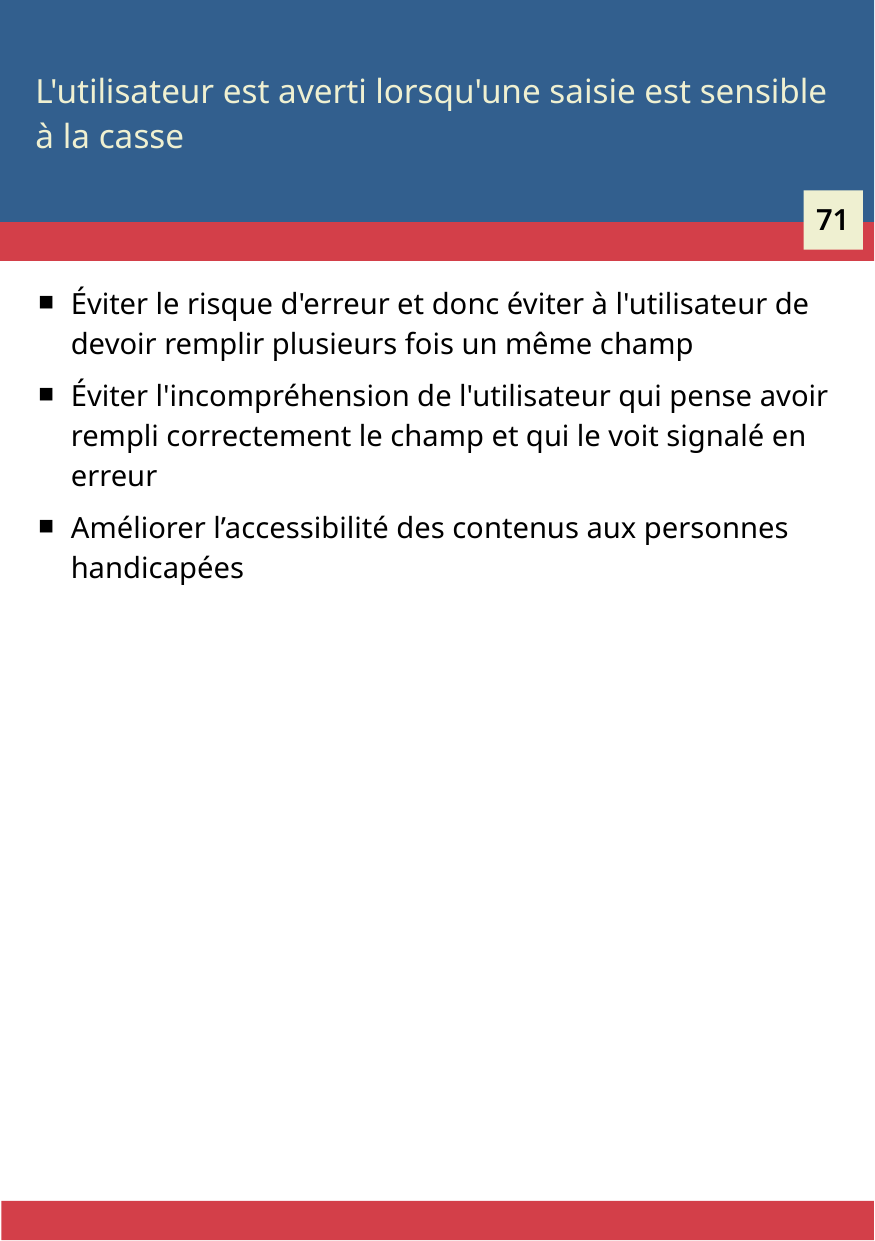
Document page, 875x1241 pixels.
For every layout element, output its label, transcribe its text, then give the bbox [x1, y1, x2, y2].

text_box 71 [803, 188, 863, 249]
list Éviter le risque d'erreur et donc éviter à l'utilisateur de devoir remplir plusieurs fois un même champ Éviter l'incompréhension de l'utilisateur qui pense avoir rempli correctement le champ et qui le voit signalé en erreur Améliorer l’accessibilité des contenus aux personnes handicapées [23, 283, 839, 1111]
title L'utilisateur est averti lorsqu'une saisie est sensible à la casse [35, 13, 839, 213]
